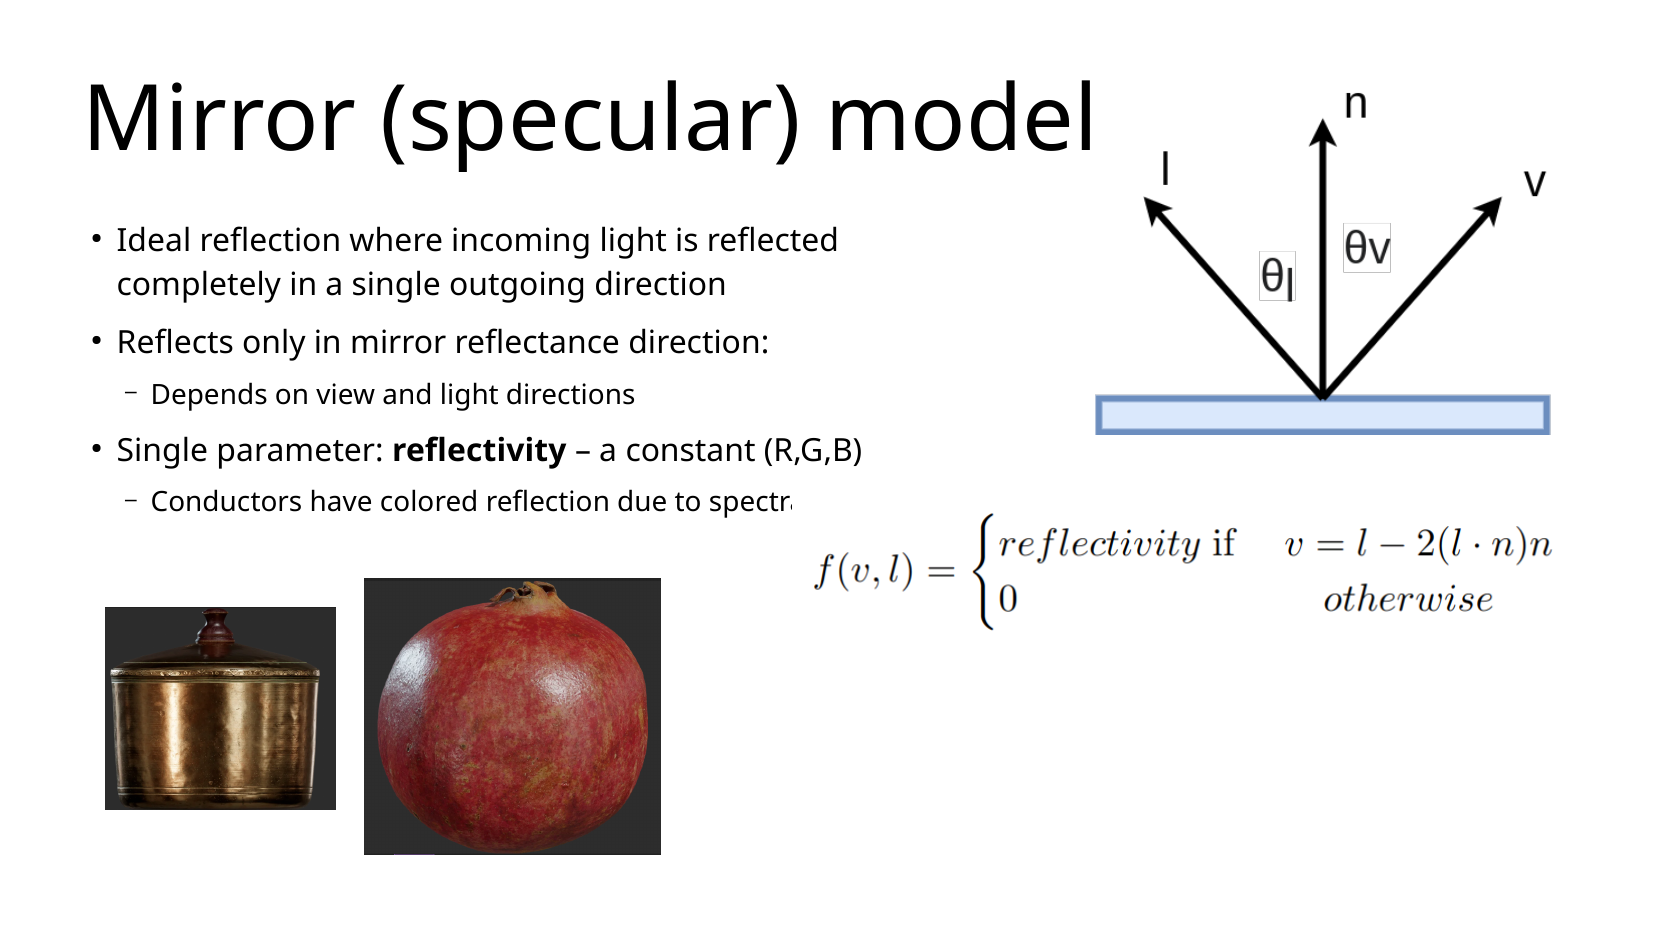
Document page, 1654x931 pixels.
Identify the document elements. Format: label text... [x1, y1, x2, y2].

picture [1095, 74, 1572, 436]
list Ideal reflection where incoming light is reflected completely in a single outgoing direction Reflects only in mirror reflectance direction: Depends on view and light directions Single parameter: reflectivity – a constant (R,G,B) Conductors have colored reflection due to spectral selectivity [82, 217, 1006, 526]
title Mirror (specular) model [82, 37, 1571, 193]
picture [792, 488, 1621, 676]
picture [364, 578, 661, 856]
picture [105, 607, 336, 811]
